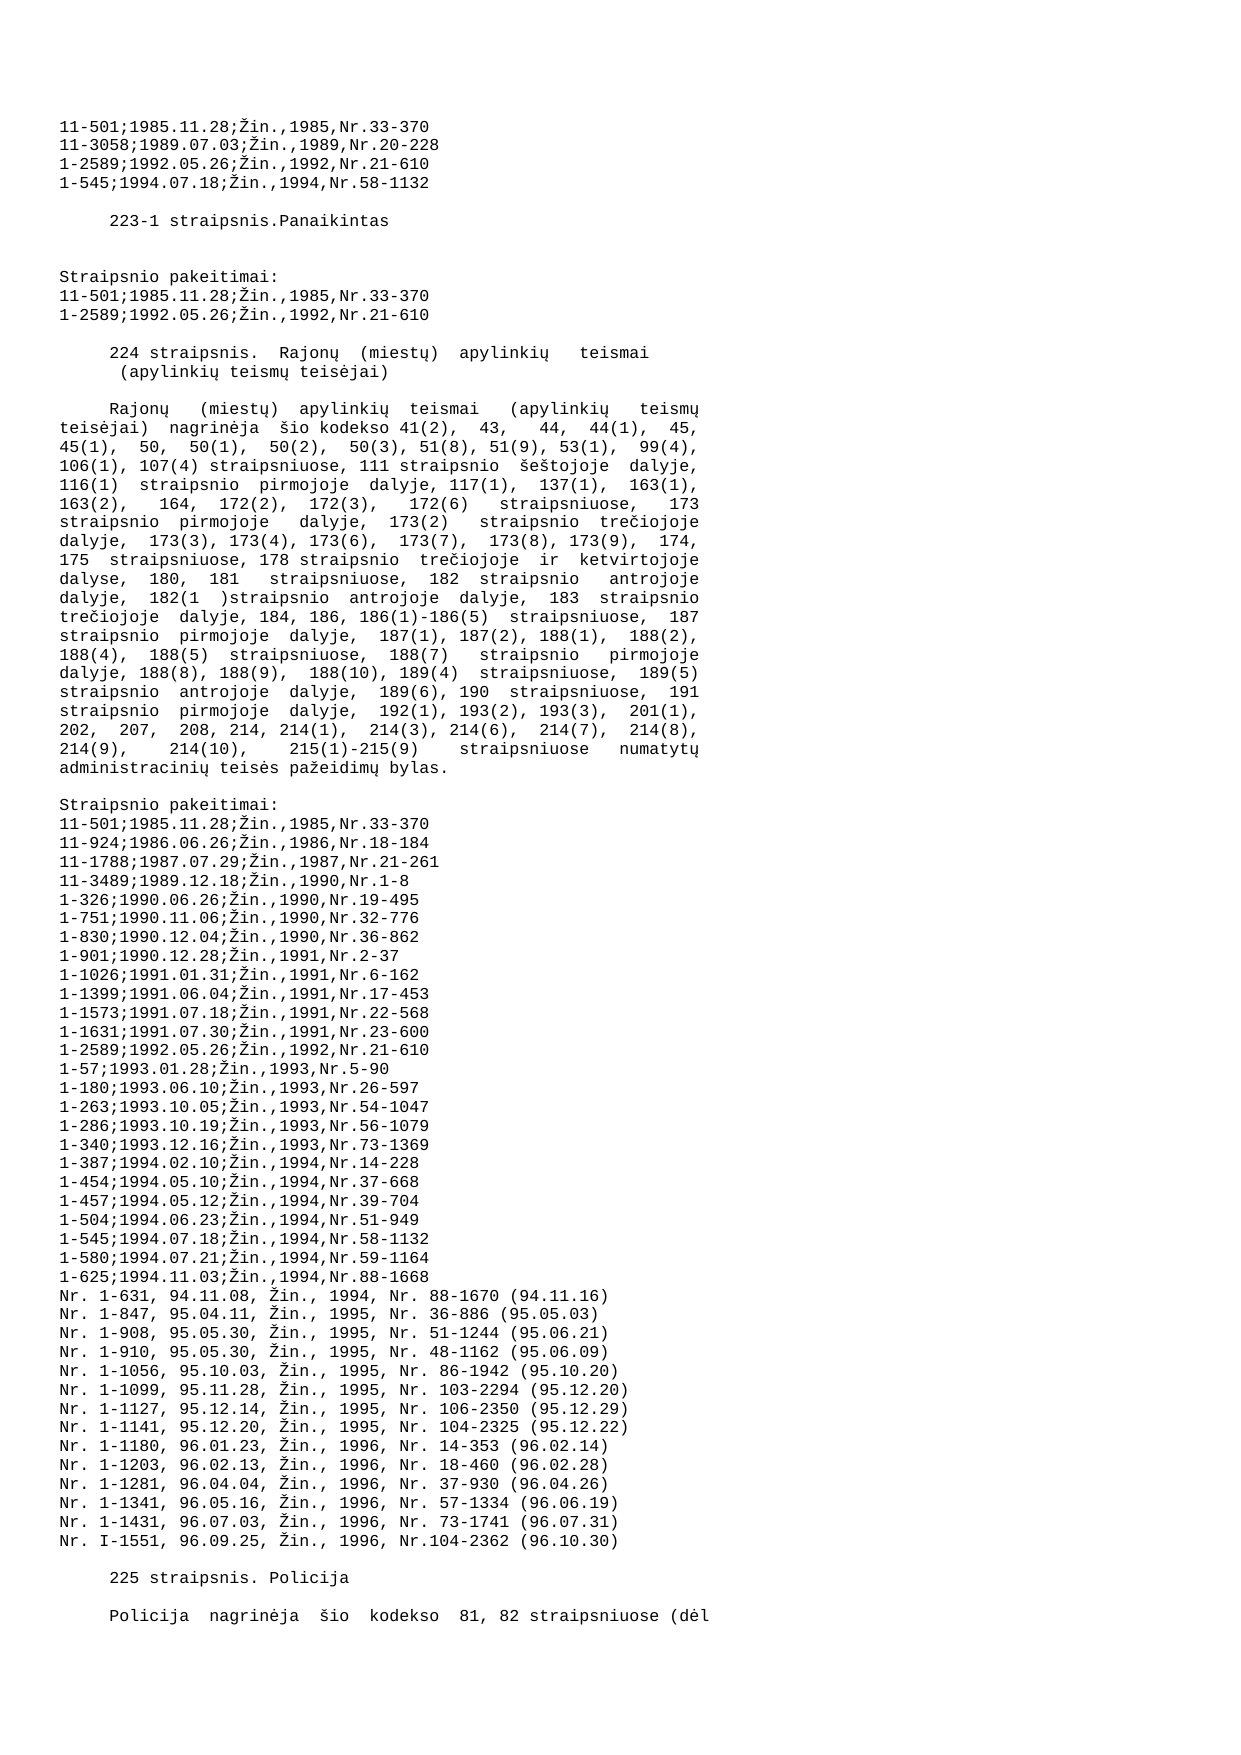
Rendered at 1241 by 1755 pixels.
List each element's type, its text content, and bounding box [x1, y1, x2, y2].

text 1-1631;1991.07.30;Žin.,1991,Nr.23-600 [59, 1023, 1122, 1042]
text 1-387;1994.02.10;Žin.,1994,Nr.14-228 [59, 1155, 1122, 1174]
text Nr. 1-1056, 95.10.03, Žin., 1995, Nr. 86-1942 (95.10.20) [59, 1362, 1122, 1381]
text 1-326;1990.06.26;Žin.,1990,Nr.19-495 [59, 891, 1122, 910]
text Nr. 1-1141, 95.12.20, Žin., 1995, Nr. 104-2325 (95.12.22) [59, 1419, 1122, 1438]
text 1-263;1993.10.05;Žin.,1993,Nr.54-1047 [59, 1098, 1122, 1117]
text 1-504;1994.06.23;Žin.,1994,Nr.51-949 [59, 1212, 1122, 1231]
text 1-286;1993.10.19;Žin.,1993,Nr.56-1079 [59, 1117, 1122, 1136]
text 1-1026;1991.01.31;Žin.,1991,Nr.6-162 [59, 967, 1122, 985]
text 223-1 straipsnis.Panaikintas [59, 212, 1122, 231]
text 1-454;1994.05.10;Žin.,1994,Nr.37-668 [59, 1174, 1122, 1193]
text 11-3489;1989.12.18;Žin.,1990,Nr.1-8 [59, 872, 1122, 891]
text 1-340;1993.12.16;Žin.,1993,Nr.73-1369 [59, 1136, 1122, 1155]
text dalyse, 180, 181 straipsniuose, 182 straipsnio antrojoje [59, 571, 1122, 589]
text dalyje, 182(1 )straipsnio antrojoje dalyje, 183 straipsnio [59, 589, 1122, 608]
text straipsnio pirmojoje dalyje, 192(1), 193(2), 193(3), 201(1), [59, 703, 1122, 721]
text teisėjai) nagrinėja šio kodekso 41(2), 43, 44, 44(1), 45, [59, 420, 1122, 439]
text dalyje, 188(8), 188(9), 188(10), 189(4) straipsniuose, 189(5) [59, 665, 1122, 684]
text Nr. 1-847, 95.04.11, Žin., 1995, Nr. 36-886 (95.05.03) [59, 1306, 1122, 1325]
text 11-501;1985.11.28;Žin.,1985,Nr.33-370 [59, 816, 1122, 834]
text 45(1), 50, 50(1), 50(2), 50(3), 51(8), 51(9), 53(1), 99(4), [59, 439, 1122, 457]
text 11-1788;1987.07.29;Žin.,1987,Nr.21-261 [59, 853, 1122, 872]
text 1-2589;1992.05.26;Žin.,1992,Nr.21-610 [59, 1042, 1122, 1061]
text 1-1399;1991.06.04;Žin.,1991,Nr.17-453 [59, 985, 1122, 1004]
text 1-180;1993.06.10;Žin.,1993,Nr.26-597 [59, 1080, 1122, 1098]
text dalyje, 173(3), 173(4), 173(6), 173(7), 173(8), 173(9), 174, [59, 533, 1122, 552]
text 214(9), 214(10), 215(1)-215(9) straipsniuose numatytų [59, 740, 1122, 759]
text administracinių teisės pažeidimų bylas. [59, 759, 1122, 778]
text Policija nagrinėja šio kodekso 81, 82 straipsniuose (dėl [59, 1608, 1122, 1626]
text Nr. 1-1180, 96.01.23, Žin., 1996, Nr. 14-353 (96.02.14) [59, 1438, 1122, 1457]
text straipsnio pirmojoje dalyje, 173(2) straipsnio trečiojoje [59, 514, 1122, 533]
text 1-545;1994.07.18;Žin.,1994,Nr.58-1132 [59, 1231, 1122, 1249]
text 1-751;1990.11.06;Žin.,1990,Nr.32-776 [59, 910, 1122, 929]
text 225 straipsnis. Policija [59, 1570, 1122, 1589]
text straipsnio antrojoje dalyje, 189(6), 190 straipsniuose, 191 [59, 684, 1122, 703]
text Nr. 1-908, 95.05.30, Žin., 1995, Nr. 51-1244 (95.06.21) [59, 1325, 1122, 1344]
text 1-625;1994.11.03;Žin.,1994,Nr.88-1668 [59, 1268, 1122, 1287]
text Nr. I-1551, 96.09.25, Žin., 1996, Nr.104-2362 (96.10.30) [59, 1532, 1122, 1551]
text 11-924;1986.06.26;Žin.,1986,Nr.18-184 [59, 834, 1122, 853]
text Nr. 1-1431, 96.07.03, Žin., 1996, Nr. 73-1741 (96.07.31) [59, 1513, 1122, 1532]
text 1-2589;1992.05.26;Žin.,1992,Nr.21-610 [59, 307, 1122, 326]
text Straipsnio pakeitimai: [59, 269, 1122, 288]
text 1-901;1990.12.28;Žin.,1991,Nr.2-37 [59, 948, 1122, 967]
text Rajonų (miestų) apylinkių teismai (apylinkių teismų [59, 401, 1122, 420]
text 116(1) straipsnio pirmojoje dalyje, 117(1), 137(1), 163(1), [59, 476, 1122, 495]
text Nr. 1-1203, 96.02.13, Žin., 1996, Nr. 18-460 (96.02.28) [59, 1457, 1122, 1476]
text 163(2), 164, 172(2), 172(3), 172(6) straipsniuose, 173 [59, 495, 1122, 514]
text 1-1573;1991.07.18;Žin.,1991,Nr.22-568 [59, 1004, 1122, 1023]
text 188(4), 188(5) straipsniuose, 188(7) straipsnio pirmojoje [59, 646, 1122, 665]
text 1-830;1990.12.04;Žin.,1990,Nr.36-862 [59, 929, 1122, 948]
text 11-3058;1989.07.03;Žin.,1989,Nr.20-228 [59, 137, 1122, 156]
text 1-545;1994.07.18;Žin.,1994,Nr.58-1132 [59, 175, 1122, 193]
text Nr. 1-1099, 95.11.28, Žin., 1995, Nr. 103-2294 (95.12.20) [59, 1381, 1122, 1400]
text trečiojoje dalyje, 184, 186, 186(1)-186(5) straipsniuose, 187 [59, 608, 1122, 627]
text 175 straipsniuose, 178 straipsnio trečiojoje ir ketvirtojoje [59, 552, 1122, 571]
text Nr. 1-631, 94.11.08, Žin., 1994, Nr. 88-1670 (94.11.16) [59, 1287, 1122, 1306]
text 224 straipsnis. Rajonų (miestų) apylinkių teismai [59, 344, 1122, 363]
text Nr. 1-1127, 95.12.14, Žin., 1995, Nr. 106-2350 (95.12.29) [59, 1400, 1122, 1419]
text Straipsnio pakeitimai: [59, 797, 1122, 816]
text 11-501;1985.11.28;Žin.,1985,Nr.33-370 [59, 118, 1122, 137]
text straipsnio pirmojoje dalyje, 187(1), 187(2), 188(1), 188(2), [59, 627, 1122, 646]
text Nr. 1-1281, 96.04.04, Žin., 1996, Nr. 37-930 (96.04.26) [59, 1476, 1122, 1494]
text 1-2589;1992.05.26;Žin.,1992,Nr.21-610 [59, 156, 1122, 175]
text 1-580;1994.07.21;Žin.,1994,Nr.59-1164 [59, 1249, 1122, 1268]
text Nr. 1-910, 95.05.30, Žin., 1995, Nr. 48-1162 (95.06.09) [59, 1344, 1122, 1362]
text (apylinkių teismų teisėjai) [59, 363, 1122, 382]
text 202, 207, 208, 214, 214(1), 214(3), 214(6), 214(7), 214(8), [59, 721, 1122, 740]
text 11-501;1985.11.28;Žin.,1985,Nr.33-370 [59, 288, 1122, 307]
text 106(1), 107(4) straipsniuose, 111 straipsnio šeštojoje dalyje, [59, 457, 1122, 476]
text 1-457;1994.05.12;Žin.,1994,Nr.39-704 [59, 1193, 1122, 1212]
text Nr. 1-1341, 96.05.16, Žin., 1996, Nr. 57-1334 (96.06.19) [59, 1494, 1122, 1513]
text 1-57;1993.01.28;Žin.,1993,Nr.5-90 [59, 1061, 1122, 1080]
